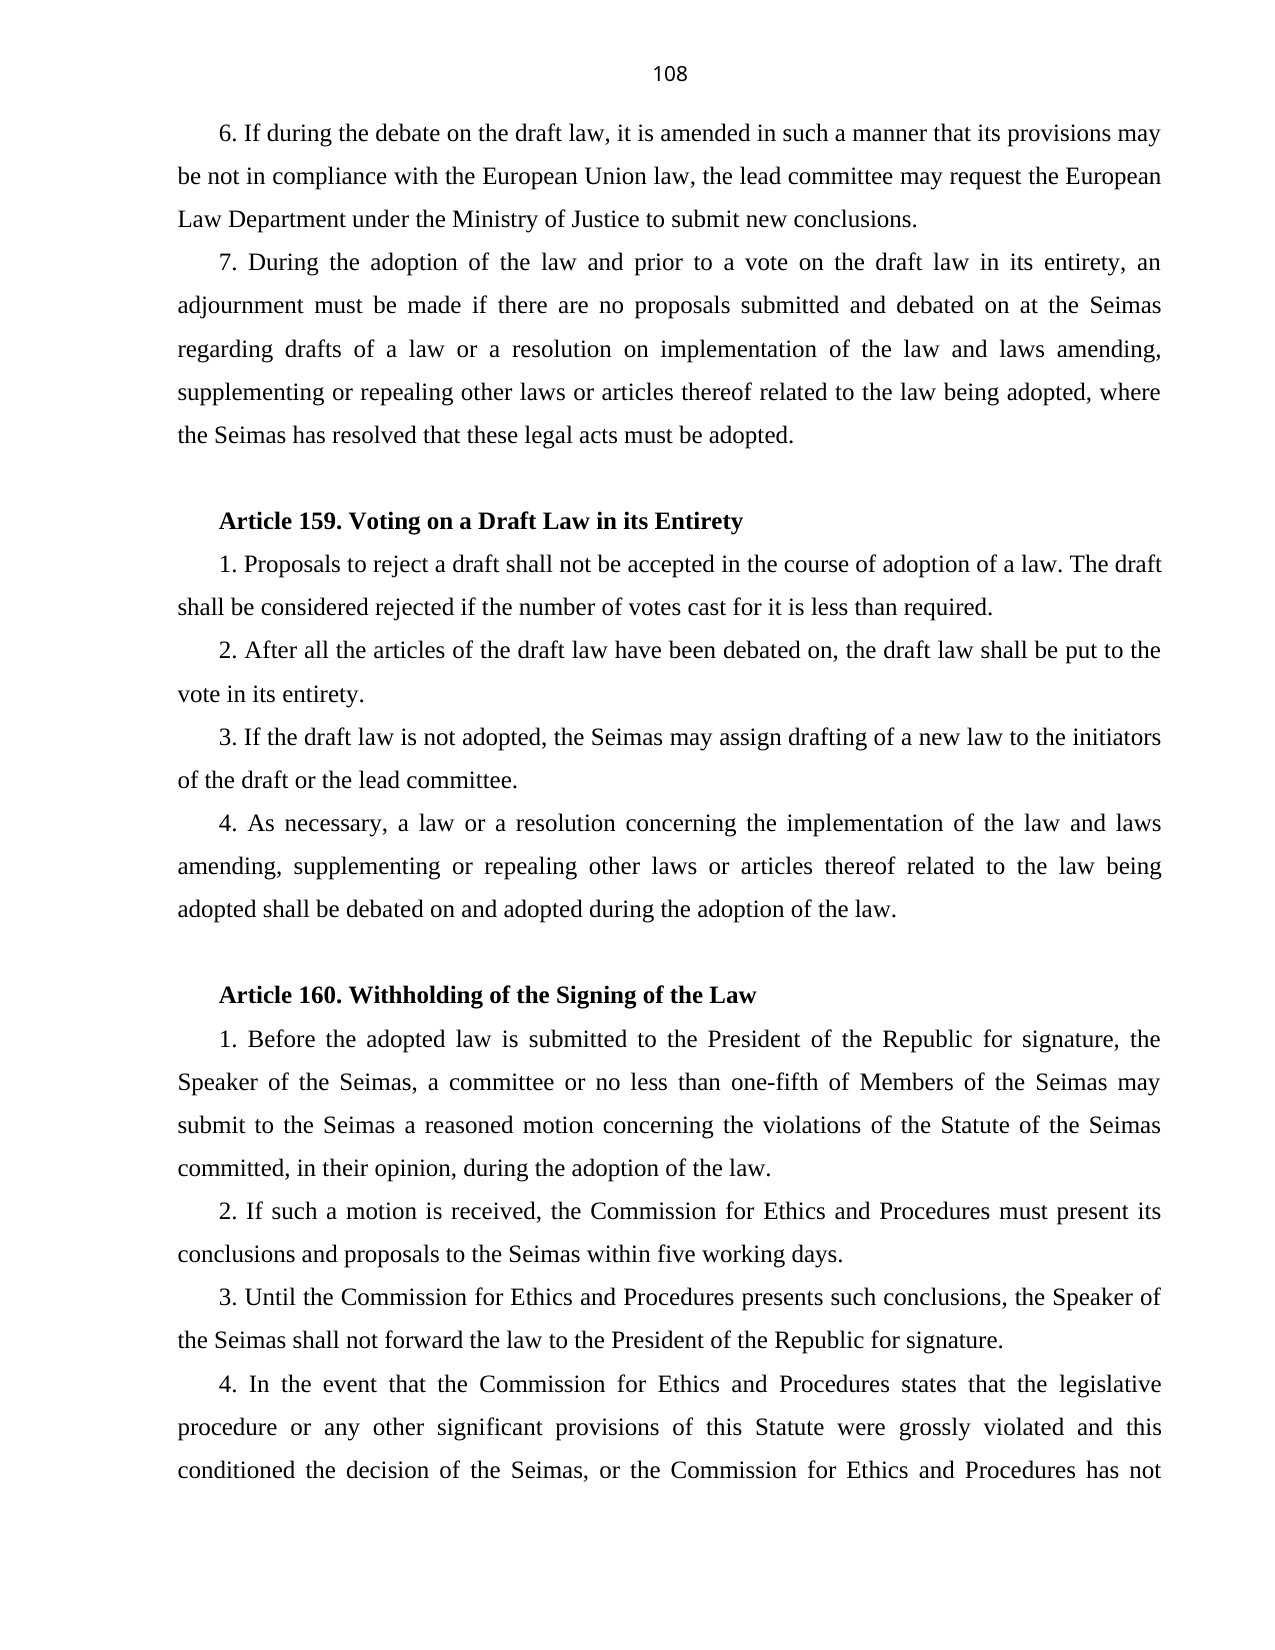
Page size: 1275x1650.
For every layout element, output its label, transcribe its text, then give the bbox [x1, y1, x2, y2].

text 2. If such a motion is received, the Commission for Ethics and Procedures must present its conclusions and proposals to the Seimas within five working days. [177, 1196, 1163, 1268]
text Article 160. Withholding of the Signing of the Law [177, 981, 1163, 1009]
text 4. As necessary, a law or a resolution concerning the implementation of the law and laws amending, supplementing or repealing other laws or articles thereof related to the law being adopted shall be debated on and adopted during the adoption of the law. [177, 808, 1163, 923]
text 2. After all the articles of the draft law have been debated on, the draft law shall be put to the vote in its entirety. [177, 636, 1163, 707]
text 6. If during the debate on the draft law, it is amended in such a manner that its provisions may be not in compliance with the European Union law, the lead committee may request the European Law Department under the Ministry of Justice to submit new conclusions. [177, 118, 1163, 233]
text 4. In the event that the Commission for Ethics and Procedures states that the legislative procedure or any other significant provisions of this Statute were grossly violated and this conditioned the decision of the Seimas, or the Commission for Ethics and Procedures has not [177, 1369, 1163, 1484]
text 7. During the adoption of the law and prior to a vote on the draft law in its entirety, an adjournment must be made if there are no proposals submitted and debated on at the Seimas regarding drafts of a law or a resolution on implementation of the law and laws amending, supplementing or repealing other laws or articles thereof related to the law being adopted, where the Seimas has resolved that these legal acts must be adopted. [177, 247, 1163, 449]
text 3. Until the Commission for Ethics and Procedures presents such conclusions, the Speaker of the Seimas shall not forward the law to the President of the Republic for signature. [177, 1282, 1163, 1354]
text 3. If the draft law is not adopted, the Seimas may assign drafting of a new law to the initiators of the draft or the lead committee. [177, 722, 1163, 794]
text 1. Before the adopted law is submitted to the President of the Republic for signature, the Speaker of the Seimas, a committee or no less than one-fifth of Members of the Seimas may submit to the Seimas a reasoned motion concerning the violations of the Statute of the Seimas committed, in their opinion, during the adoption of the law. [177, 1024, 1163, 1182]
text Article 159. Voting on a Draft Law in its Entirety [177, 506, 1163, 535]
text 1. Proposals to reject a draft shall not be accepted in the course of adoption of a law. The draft shall be considered rejected if the number of votes cast for it is less than required. [177, 549, 1163, 621]
